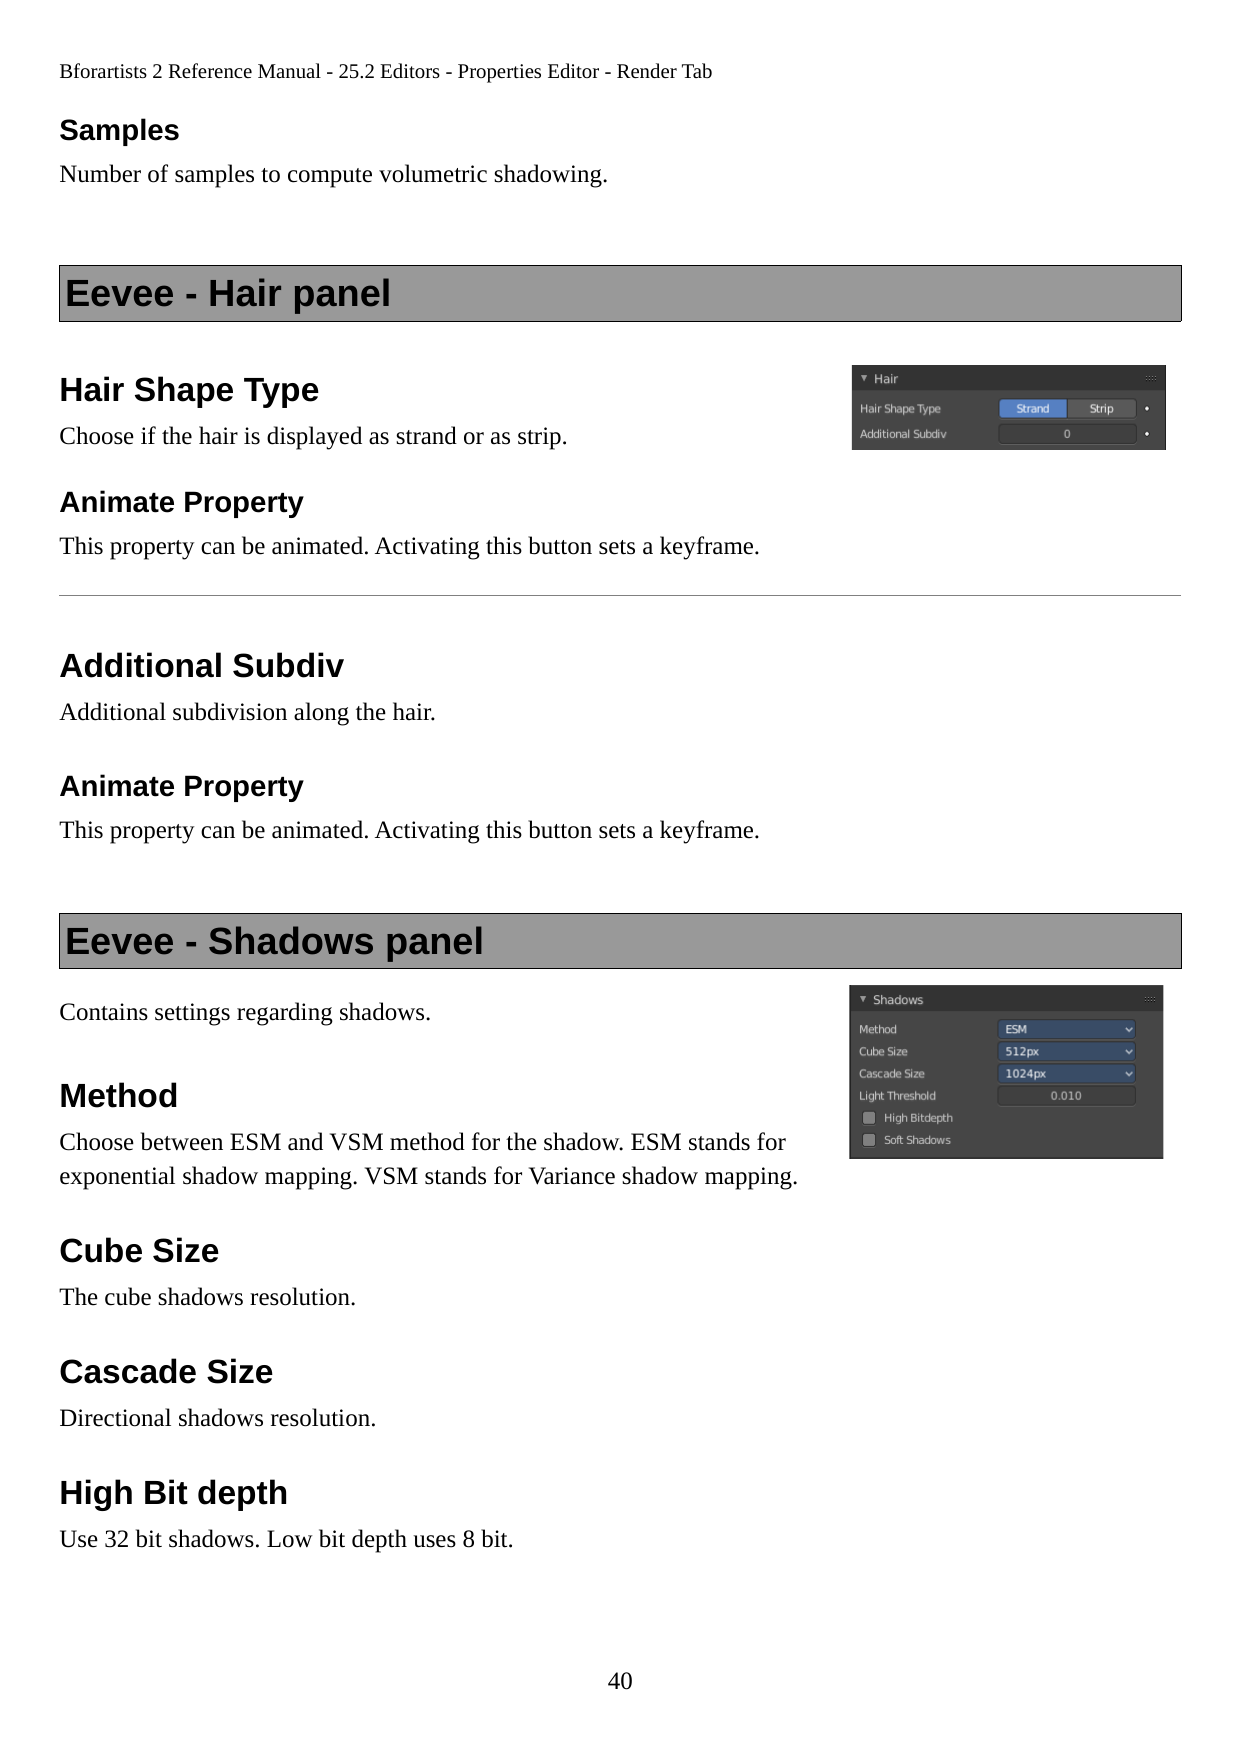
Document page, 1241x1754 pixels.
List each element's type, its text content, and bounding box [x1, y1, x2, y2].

picture [851, 365, 1166, 450]
subtitle Additional Subdiv [59, 645, 1181, 684]
text Number of samples to compute volumetric shadowing. [59, 159, 1181, 188]
text This property can be animated. Activating this button sets a keyframe. [59, 815, 1181, 844]
text The cube shadows resolution. [59, 1282, 1181, 1311]
text Choose between ESM and VSM method for the shadow. ESM stands for exponential shadow mapping. VSM stands for Variance shadow mapping. [59, 1127, 1181, 1190]
subtitle Hair Shape Type [59, 370, 851, 409]
picture [849, 985, 1164, 1159]
text Choose if the hair is displayed as strand or as strip. [59, 421, 851, 450]
text Contains settings regarding shadows. [59, 997, 849, 1026]
text This property can be animated. Activating this button sets a keyframe. [59, 531, 1181, 560]
subtitle Animate Property [59, 769, 1181, 802]
subtitle High Bit depth [59, 1473, 1181, 1512]
text Directional shadows resolution. [59, 1403, 1181, 1432]
subtitle Method [59, 1075, 849, 1114]
table_header Eevee - Shadows panel [60, 914, 1181, 968]
text Use 32 bit shadows. Low bit depth uses 8 bit. [59, 1524, 1181, 1553]
subtitle [1166, 370, 1181, 409]
subtitle Cube Size [59, 1231, 1181, 1269]
table_header Eevee - Hair panel [60, 266, 1181, 321]
subtitle Samples [59, 113, 1181, 146]
subtitle Cascade Size [59, 1352, 1181, 1391]
subtitle Animate Property [59, 485, 1181, 519]
subtitle [1164, 1075, 1181, 1114]
text Additional subdivision along the hair. [59, 697, 1181, 725]
